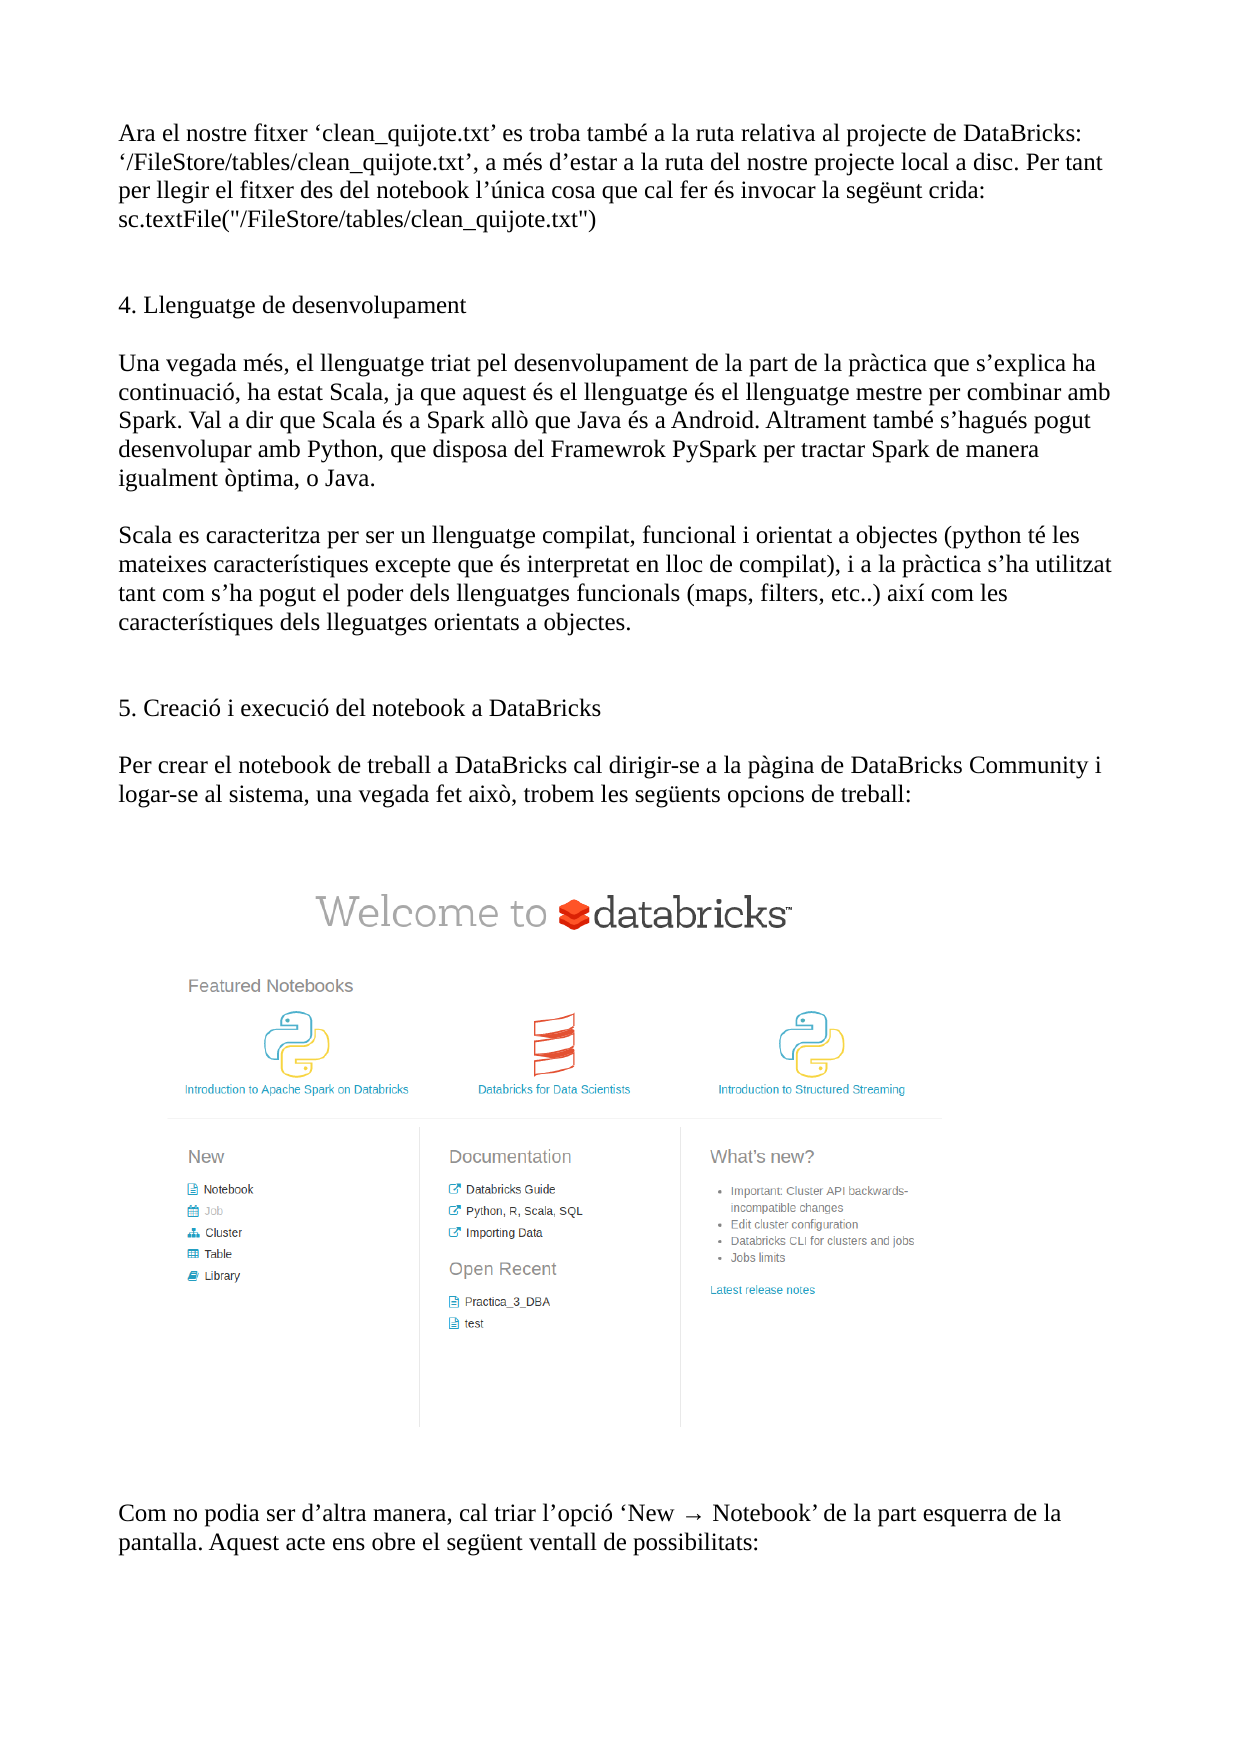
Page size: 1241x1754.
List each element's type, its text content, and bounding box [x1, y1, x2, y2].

text Scala es caracteritza per ser un llenguatge compilat, funcional i orientat a objectes (python té les mateixes característiques excepte que és interpretat en lloc de compilat), i a la pràctica s’ha utilitzat tant com s’ha pogut el poder dels llenguatges funcionals (maps, filters, etc..) així com les característiques dels lleguatges orientats a objectes. [118, 521, 1122, 636]
text Per crear el notebook de treball a DataBricks cal dirigir-se a la pàgina de DataBricks Community i logar-se al sistema, una vegada fet això, trobem les següents opcions de treball: [118, 751, 1122, 808]
picture [118, 840, 982, 1427]
text 5. Creació i execució del notebook a DataBricks [118, 693, 1122, 722]
text 4. Llenguatge de desenvolupament [118, 291, 1122, 319]
text Una vegada més, el llenguatge triat pel desenvolupament de la part de la pràctica que s’explica ha continuació, ha estat Scala, ja que aquest és el llenguatge és el llenguatge mestre per combinar amb Spark. Val a dir que Scala és a Spark allò que Java és a Android. Altrament també s’hagués pogut desenvolupar amb Python, que disposa del Framewrok PySpark per tractar Spark de manera igualment òptima, o Java. [118, 348, 1122, 492]
text Com no podia ser d’altra manera, cal triar l’opció ‘New → Notebook’ de la part esquerra de la pantalla. Aquest acte ens obre el següent ventall de possibilitats: [118, 1498, 1122, 1556]
text Ara el nostre fitxer ‘clean_quijote.txt’ es troba també a la ruta relativa al projecte de DataBricks: ‘/FileStore/tables/clean_quijote.txt’, a més d’estar a la ruta del nostre projecte local a disc. Per tant per llegir el fitxer des del notebook l’única cosa que cal fer és invocar la segëunt crida: [118, 118, 1122, 204]
text sc.textFile("/FileStore/tables/clean_quijote.txt") [118, 204, 1122, 233]
